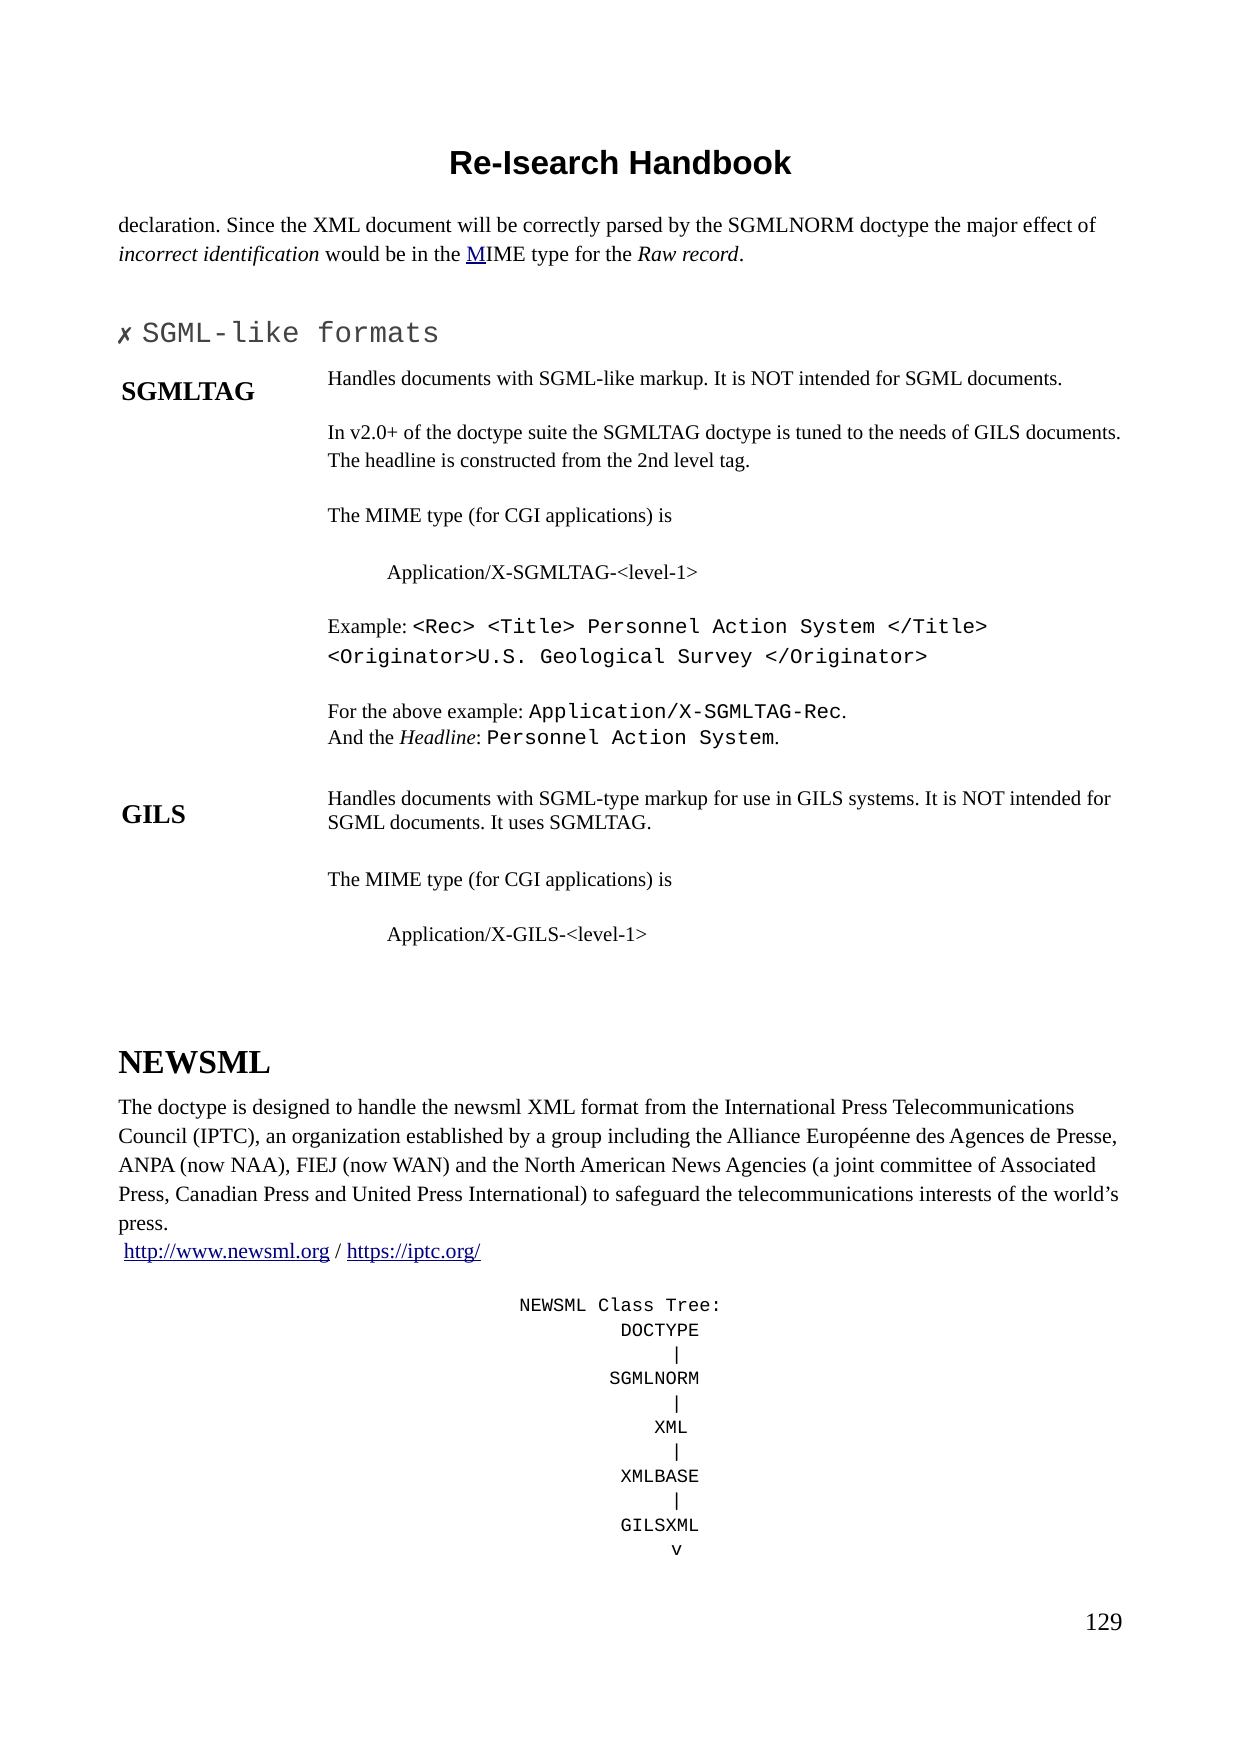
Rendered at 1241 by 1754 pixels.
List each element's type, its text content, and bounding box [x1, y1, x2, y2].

text | [118, 1442, 1122, 1463]
text | [118, 1393, 1122, 1415]
text GILSXML [118, 1515, 1122, 1537]
text DOCTYPE [118, 1320, 1122, 1342]
text SGMLNORM [118, 1369, 1122, 1390]
text http://www.newsml.org / https://iptc.org/ [118, 1238, 1122, 1264]
text NEWSML Class Tree: [118, 1296, 1122, 1317]
table_cell GILS [118, 783, 324, 978]
text | [118, 1345, 1122, 1366]
table_header SGMLTAG [118, 359, 324, 783]
text XMLBASE [118, 1467, 1122, 1488]
table_header Handles documents with SGML-like markup. It is NOT intended for SGML documents. In v2.0+ of the doctype suite the SGMLTAG doctype is tuned to the needs of GILS documents. The headline is constructed from the 2nd level tag. The MIME type (for CGI applications) is Application/X-SGMLTAG-<level-1> Example: <Rec> <Title> Personnel Action System </Title> <Originator>U.S. Geological Survey </Originator> For the above example: Application/X-SGMLTAG-Rec. And the Headline: Personnel Action System. [325, 359, 1157, 783]
text v [118, 1540, 1122, 1561]
subtitle NEWSML [118, 1043, 1122, 1081]
text declaration. Since the XML document will be correctly parsed by the SGMLNORM doctype the major effect of incorrect identification would be in the MIME type for the Raw record. [118, 212, 1122, 266]
text The doctype is designed to handle the newsml XML format from the International Press Telecommunications Council (IPTC), an organization established by a group including the Alliance Européenne des Agences de Presse, ANPA (now NAA), FIEJ (now WAN) and the North American News Agencies (a joint committee of Associated Press, Canadian Press and United Press International) to safeguard the telecommunications interests of the world’s press. [118, 1094, 1122, 1235]
subtitle SGML-like formats [118, 318, 1122, 351]
text XML [118, 1418, 1122, 1439]
text | [118, 1491, 1122, 1512]
table_cell Handles documents with SGML-type markup for use in GILS systems. It is NOT intended for SGML documents. It uses SGMLTAG. The MIME type (for CGI applications) is Application/X-GILS-<level-1> [325, 783, 1157, 978]
